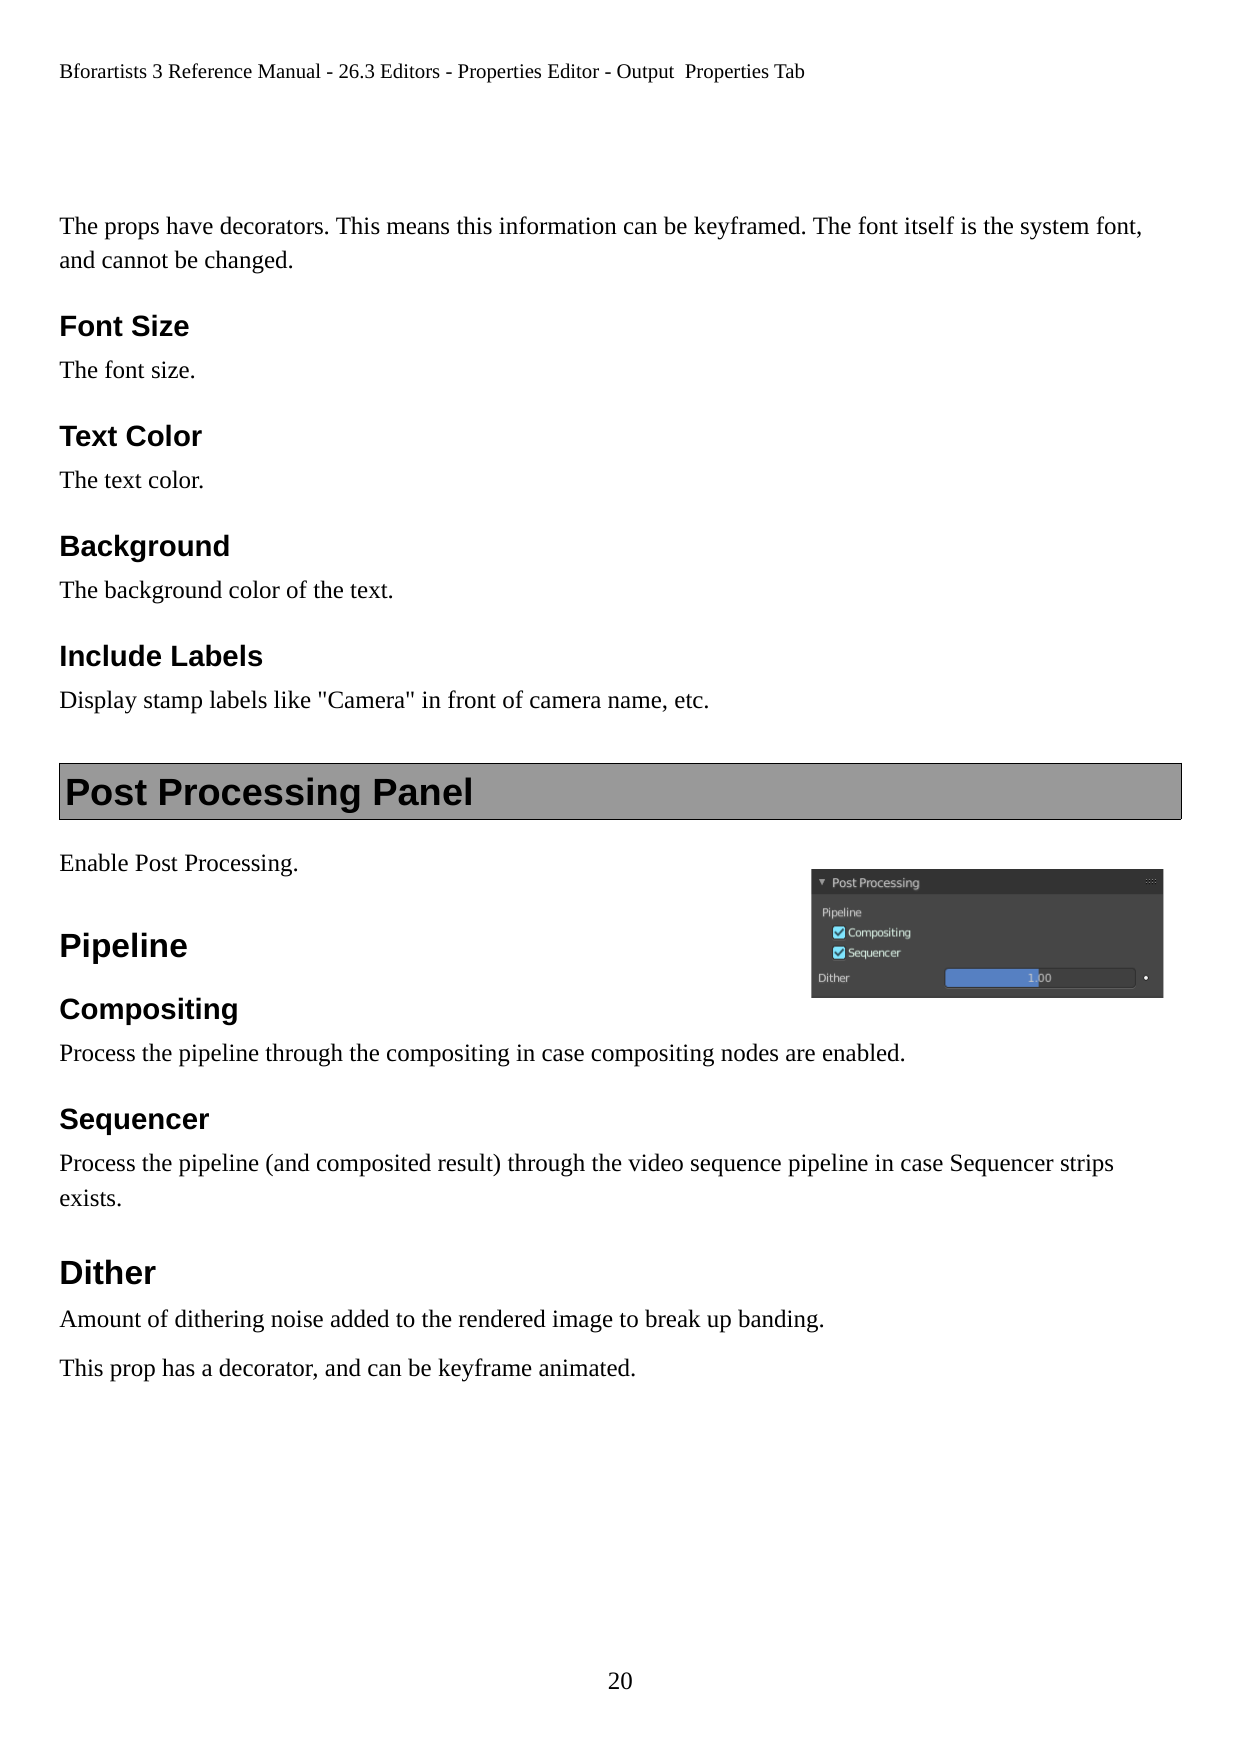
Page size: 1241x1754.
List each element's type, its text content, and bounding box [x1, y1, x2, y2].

subtitle Background [59, 529, 1181, 562]
text The background color of the text. [59, 575, 1181, 604]
text This prop has a decorator, and can be keyframe animated. [59, 1353, 1181, 1381]
text Amount of dithering noise added to the rendered image to break up banding. [59, 1304, 1181, 1332]
subtitle Text Color [59, 419, 1181, 452]
picture [811, 869, 1164, 998]
subtitle Dither [59, 1252, 1181, 1291]
table_header Post Processing Panel [60, 764, 1181, 819]
text Display stamp labels like "Camera" in front of camera name, etc. [59, 685, 1181, 713]
subtitle Pipeline [59, 926, 811, 965]
subtitle Include Labels [59, 638, 1181, 672]
subtitle Compositing [59, 992, 1181, 1026]
text The props have decorators. This means this information can be keyframed. The font itself is the system font, and cannot be changed. [59, 211, 1181, 274]
subtitle Font Size [59, 309, 1181, 343]
subtitle [1164, 926, 1181, 965]
text Enable Post Processing. [59, 848, 1181, 877]
text Process the pipeline (and composited result) through the video sequence pipeline in case Sequencer strips exists. [59, 1148, 1181, 1211]
text The text color. [59, 465, 1181, 494]
text The font size. [59, 355, 1181, 384]
subtitle Sequencer [59, 1102, 1181, 1136]
text Process the pipeline through the compositing in case compositing nodes are enabled. [59, 1038, 1181, 1067]
